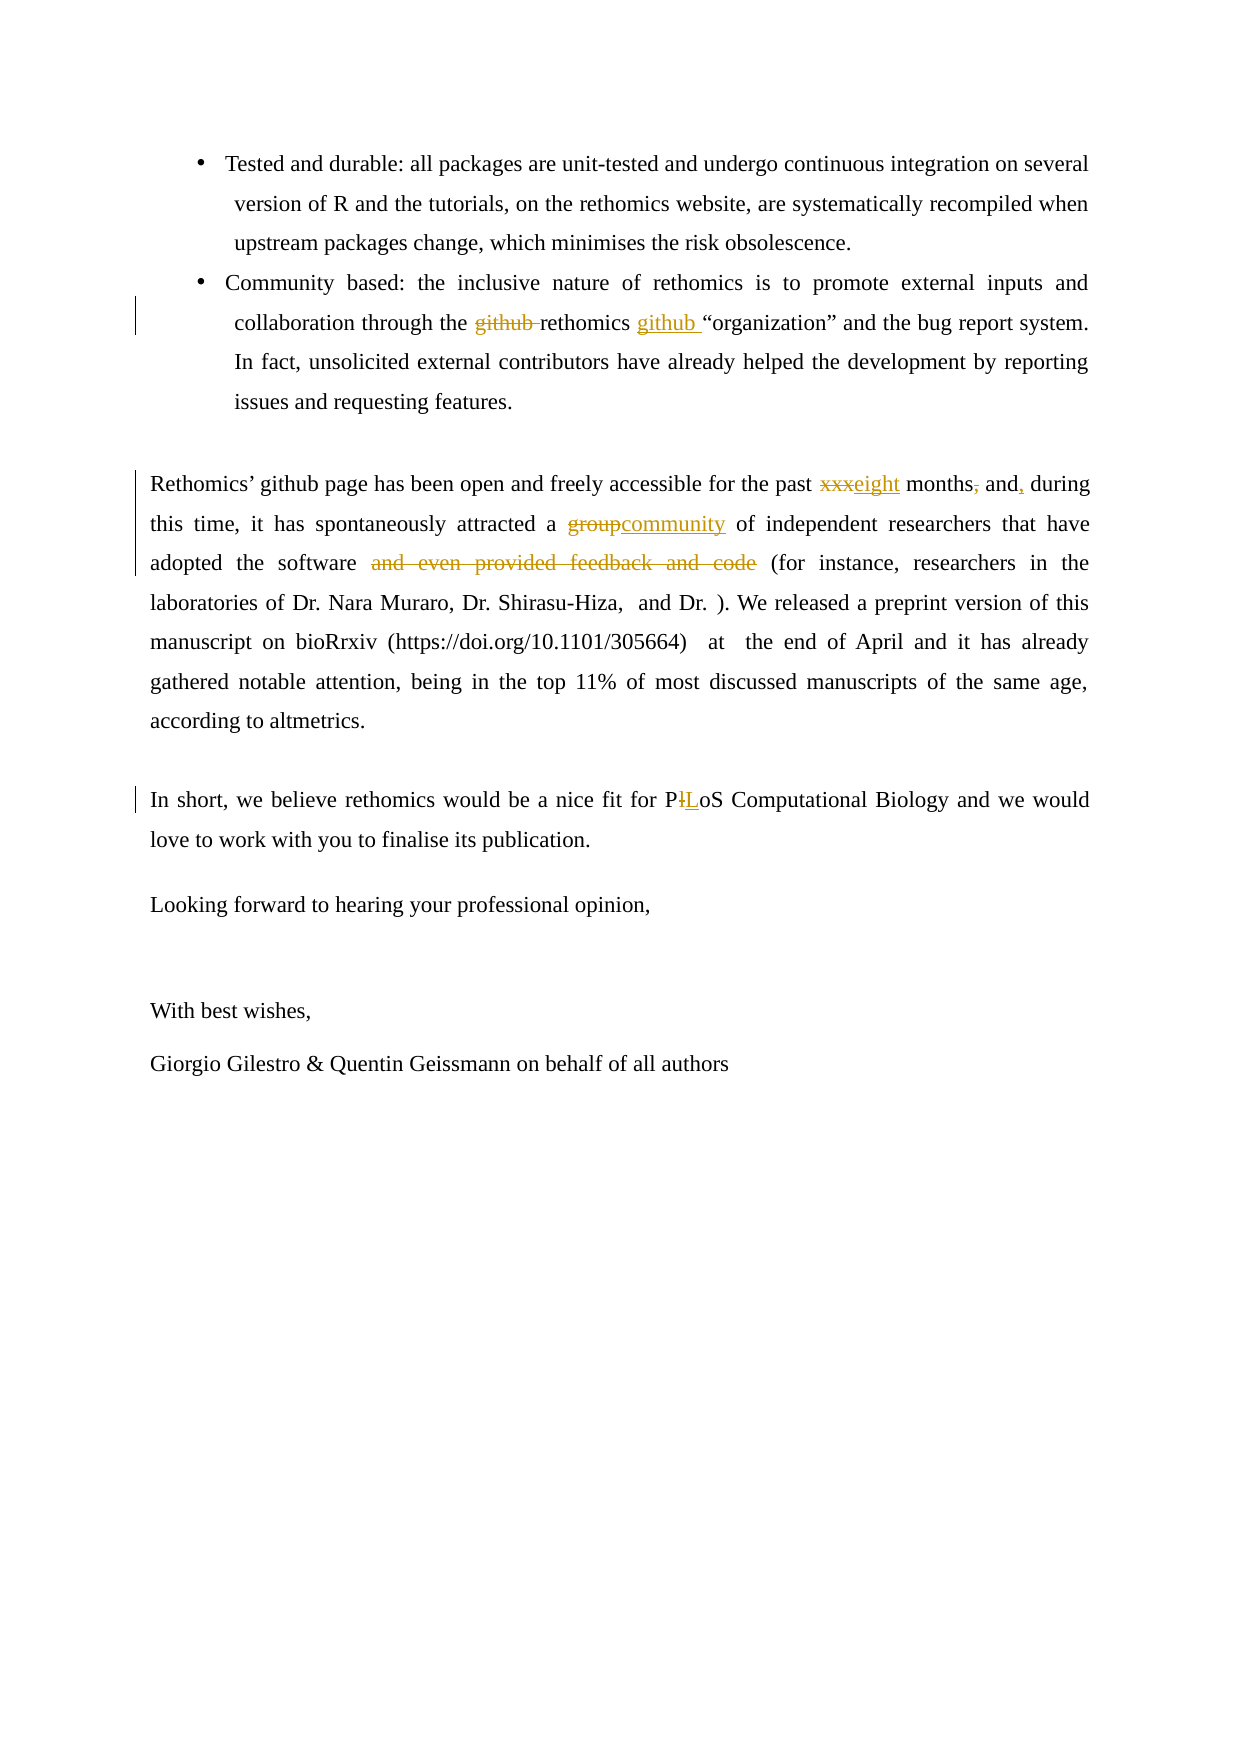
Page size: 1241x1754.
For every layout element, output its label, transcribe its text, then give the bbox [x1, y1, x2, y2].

text Looking forward to hearing your professional opinion, [150, 891, 1090, 918]
text Rethomics’ github page has been open and freely accessible for the past eight months and, during this time, it has spontaneously attracted a community of independent researchers that have adopted the software (for instance, researchers in the laboratories of Dr. Nara Muraro, Dr. Shirasu-Hiza, and Dr. ). We released a preprint version of this manuscript on bioRrxiv (https://doi.org/10.1101/305664) at the end of April and it has already gathered notable attention, being in the top 11% of most discussed manuscripts of the same age, according to altmetrics. [150, 470, 1090, 733]
text In short, we believe rethomics would be a nice fit for PLoS Computational Biology and we would love to work with you to finalise its publication. [150, 786, 1090, 852]
list Community based: the inclusive nature of rethomics is to promote external inputs and collaboration through the rethomics github “organization” and the bug report system. In fact, unsolicited external contributors have already helped the development by reporting issues and requesting features. [197, 269, 1090, 414]
text With best wishes, [150, 997, 1090, 1023]
text Giorgio Gilestro & Quentin Geissmann on behalf of all authors [150, 1049, 1090, 1076]
list Tested and durable: all packages are unit-tested and undergo continuous integration on several version of R and the tutorials, on the rethomics website, are systematically recompiled when upstream packages change, which minimises the risk obsolescence. [197, 150, 1090, 256]
